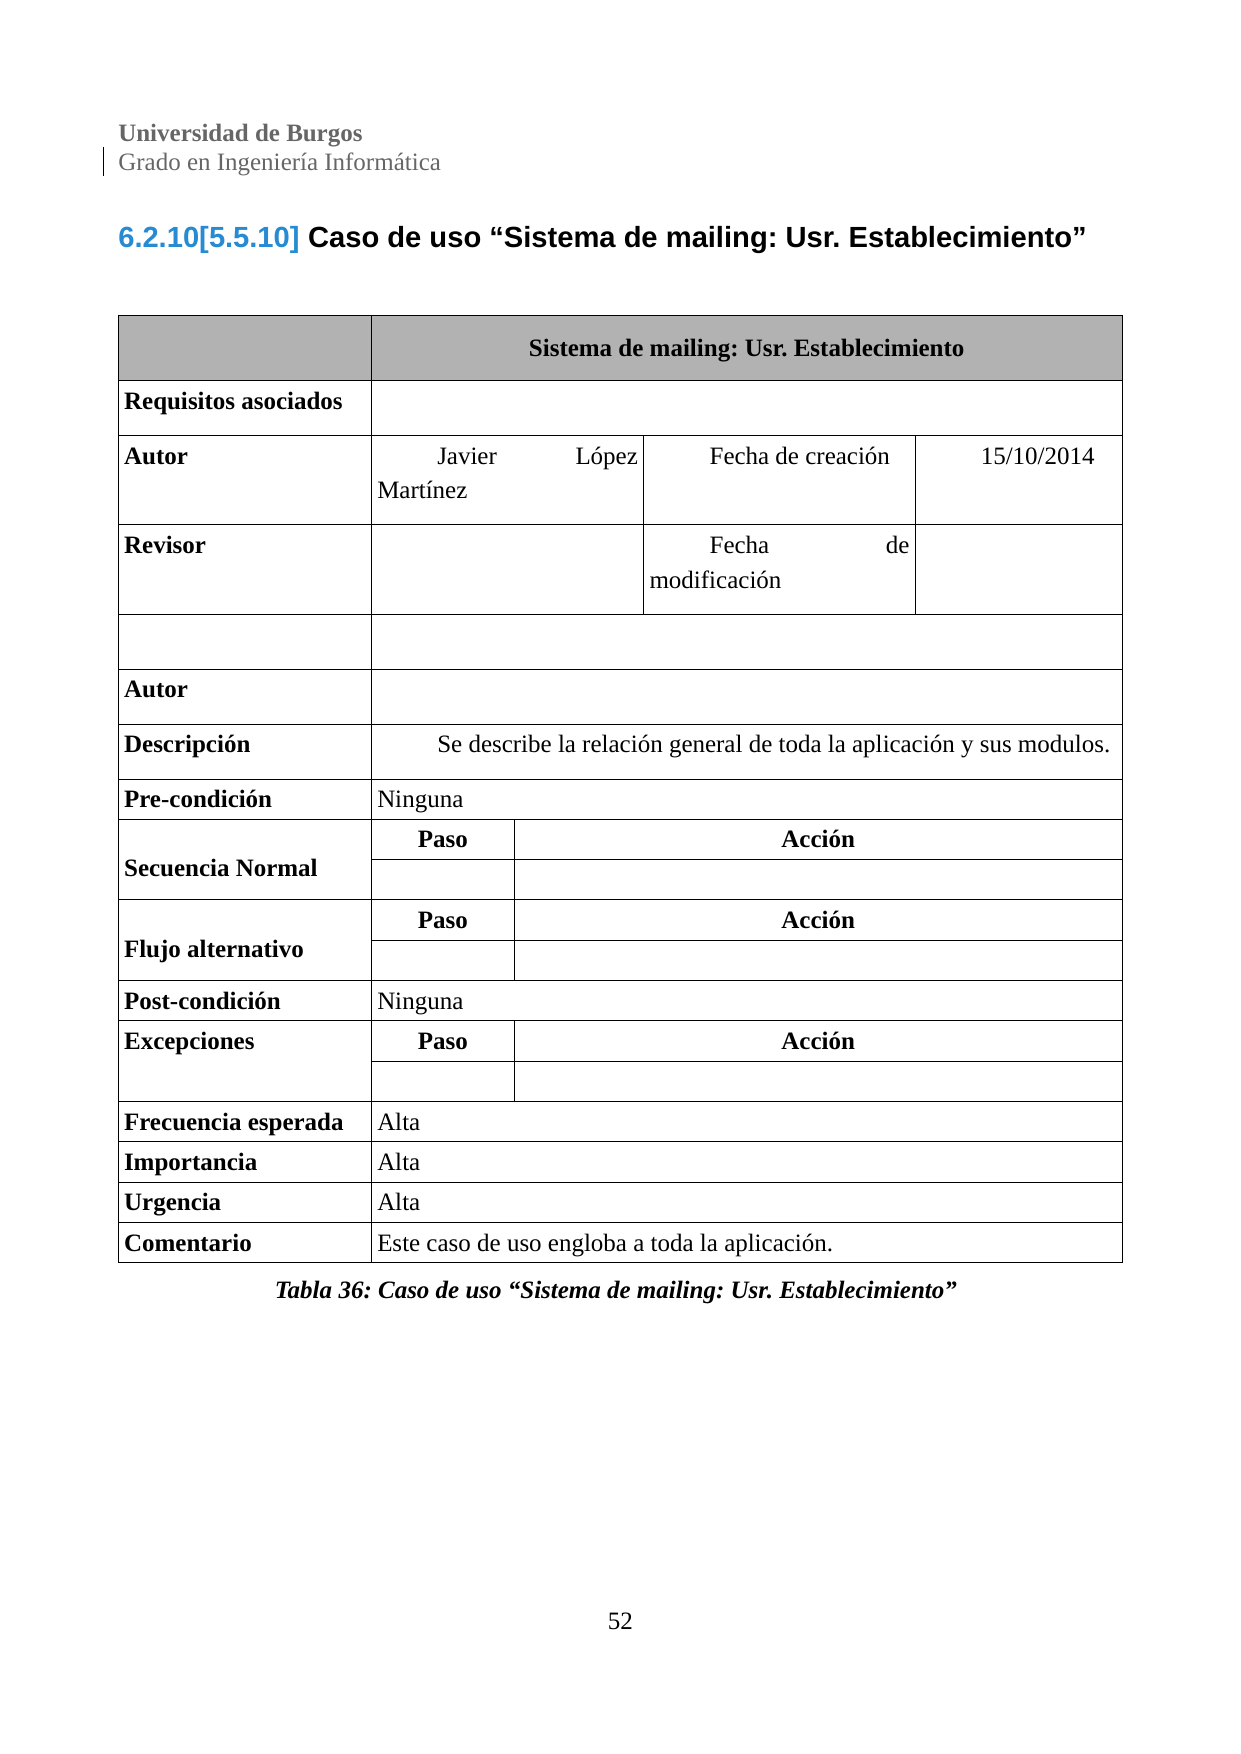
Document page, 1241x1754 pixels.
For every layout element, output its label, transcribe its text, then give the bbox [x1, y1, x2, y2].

table_cell Pre-condición [119, 780, 371, 819]
table_cell Paso [372, 1021, 514, 1061]
table_cell Paso [372, 900, 514, 940]
table_cell [372, 670, 1122, 723]
table_cell 15/10/2014 [916, 436, 1122, 524]
table_cell Alta [372, 1183, 1122, 1222]
table_cell [515, 1062, 1122, 1101]
text Tabla 36: Caso de uso “Sistema de mailing: Usr. Establecimiento” [118, 1275, 1122, 1303]
table_header Sistema de mailing: Usr. Establecimiento [372, 316, 1122, 380]
table_cell [372, 525, 643, 614]
table_cell Acción [515, 820, 1122, 859]
table_cell Alta [372, 1142, 1122, 1182]
table_cell Frecuencia esperada [119, 1102, 371, 1141]
table_cell Javier López Martínez [372, 436, 643, 524]
table_cell [372, 860, 514, 899]
table_cell Acción [515, 900, 1122, 940]
table_cell [372, 615, 1122, 669]
table_cell Este caso de uso engloba a toda la aplicación. [372, 1223, 1122, 1262]
table_cell [372, 381, 1122, 435]
table_cell Se describe la relación general de toda la aplicación y sus modulos. [372, 725, 1122, 778]
table_cell Alta [372, 1102, 1122, 1141]
subtitle Caso de uso “Sistema de mailing: Usr. Establecimiento” [118, 220, 1122, 253]
table_cell Autor [119, 436, 371, 524]
table_cell [515, 860, 1122, 899]
table_cell Ninguna [372, 780, 1122, 819]
table_cell [119, 615, 371, 669]
table_cell Paso [372, 820, 514, 859]
table_cell Flujo alternativo [119, 900, 371, 980]
table_cell Urgencia [119, 1183, 371, 1222]
table_cell Excepciones [119, 1021, 371, 1101]
table_cell Requisitos asociados [119, 381, 371, 435]
table_cell Secuencia Normal [119, 820, 371, 899]
table_cell [372, 1062, 514, 1101]
table_cell Fecha de creación [644, 436, 915, 524]
table_cell Descripción [119, 725, 371, 778]
table_cell [372, 941, 514, 980]
table_cell Revisor [119, 525, 371, 614]
table_cell Acción [515, 1021, 1122, 1061]
table_cell Post-condición [119, 981, 371, 1020]
table_cell [515, 941, 1122, 980]
table_header [119, 316, 371, 380]
table_cell Autor [119, 670, 371, 723]
table_cell Fecha de modificación [644, 525, 915, 614]
table_cell Importancia [119, 1142, 371, 1182]
table_cell Comentario [119, 1223, 371, 1262]
table_cell [916, 525, 1122, 614]
table_cell Ninguna [372, 981, 1122, 1020]
